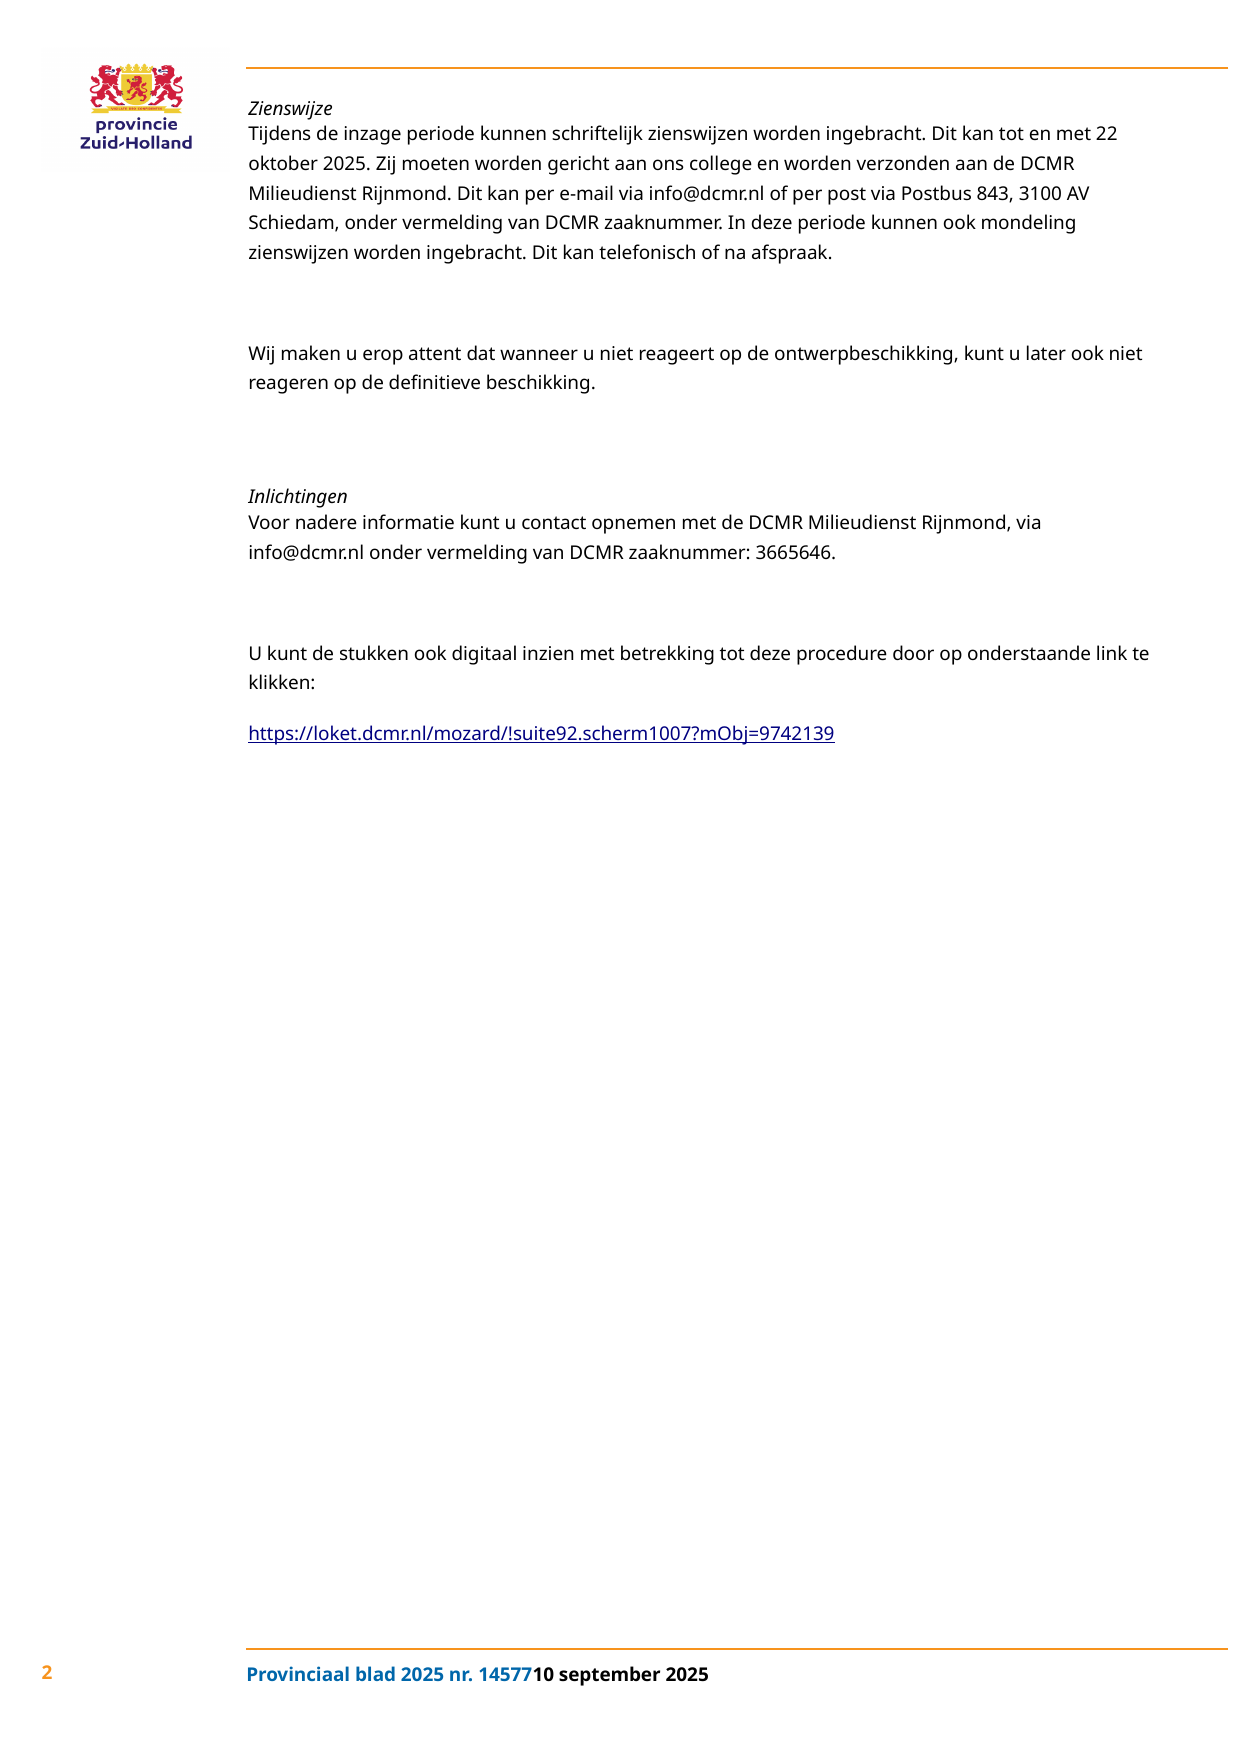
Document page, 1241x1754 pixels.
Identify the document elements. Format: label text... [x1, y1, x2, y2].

picture [41, 47, 231, 172]
text Wij maken u erop attent dat wanneer u niet reageert op de ontwerpbeschikking, kunt u later ook niet reageren op de definitieve beschikking. [248, 340, 1152, 395]
text Voor nadere informatie kunt u contact opnemen met de DCMR Milieudienst Rijnmond, via info@dcmr.nl onder vermelding van DCMR zaaknummer: 3665646. [248, 509, 1152, 565]
text U kunt de stukken ook digitaal inzien met betrekking tot deze procedure door op onderstaande link te klikken: [248, 640, 1152, 695]
text Zienswijze [248, 95, 1152, 121]
text https://loket.dcmr.nl/mozard/!suite92.scherm1007?mObj=9742139 [248, 720, 1152, 746]
text Inlichtingen [248, 484, 1152, 509]
text Tijdens de inzage periode kunnen schriftelijk zienswijzen worden ingebracht. Dit kan tot en met 22 oktober 2025. Zij moeten worden gericht aan ons college en worden verzonden aan de DCMR Milieudienst Rijnmond. Dit kan per e-mail via info@dcmr.nl of per post via Postbus 843, 3100 AV Schiedam, onder vermelding van DCMR zaaknummer. In deze periode kunnen ook mondeling zienswijzen worden ingebracht. Dit kan telefonisch of na afspraak. [248, 121, 1152, 264]
